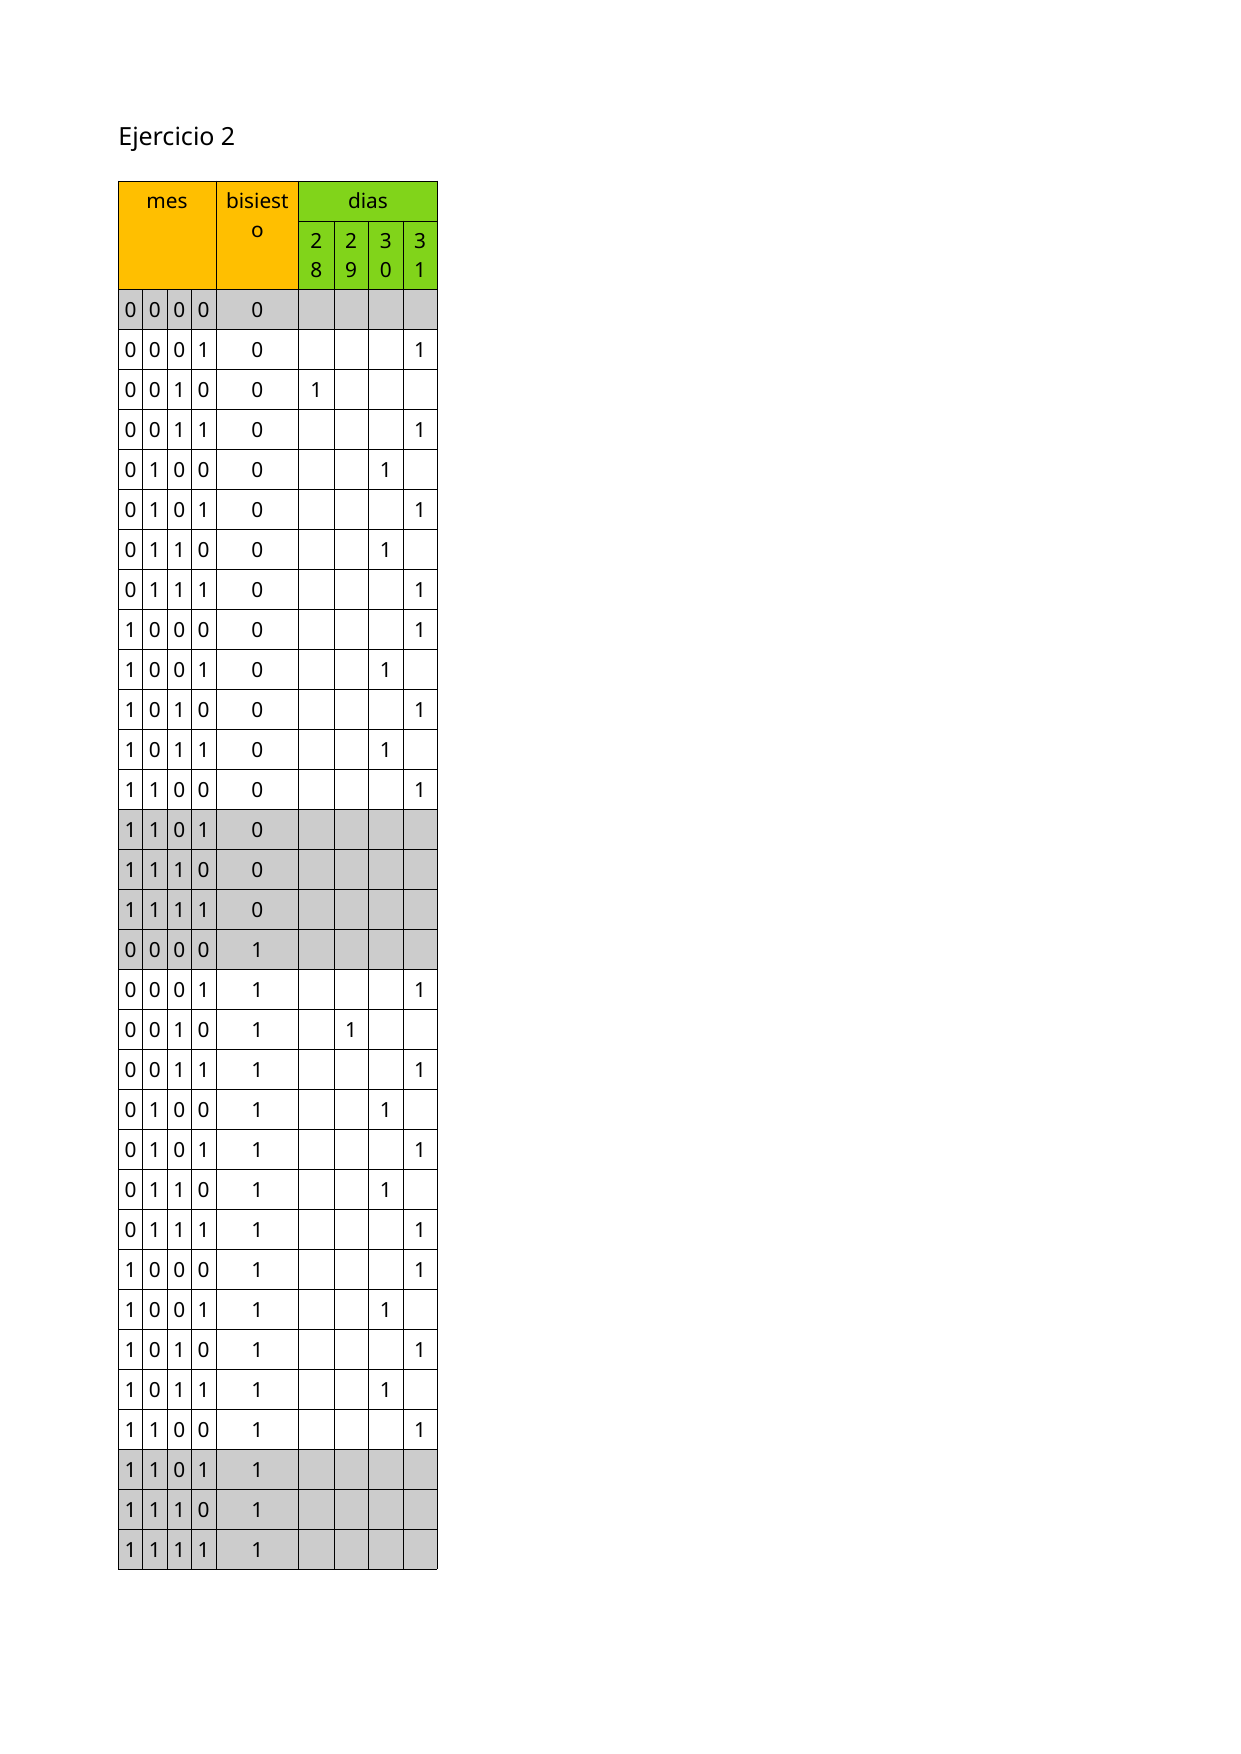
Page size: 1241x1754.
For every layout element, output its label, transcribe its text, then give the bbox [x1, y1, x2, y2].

table_cell [335, 450, 368, 489]
table_cell 0 [192, 1410, 216, 1449]
table_cell 0 [119, 290, 142, 329]
table_cell [299, 1090, 334, 1129]
table_cell 1 [143, 450, 167, 489]
table_cell [299, 1250, 334, 1289]
table_cell 0 [217, 410, 298, 449]
table_cell 1 [168, 570, 191, 609]
table_cell 1 [119, 1330, 142, 1369]
table_cell [299, 890, 334, 929]
table_cell 1 [119, 770, 142, 809]
table_cell 0 [143, 330, 167, 369]
table_cell [369, 890, 403, 929]
table_cell 1 [369, 1090, 403, 1129]
table_cell 0 [192, 930, 216, 969]
table_cell 1 [119, 1370, 142, 1409]
table_cell 1 [168, 850, 191, 889]
table_cell 1 [369, 1290, 403, 1329]
table_cell 1 [369, 450, 403, 489]
table_cell [299, 290, 334, 329]
table_cell 1 [404, 610, 437, 649]
table_cell [299, 1330, 334, 1369]
table_cell [335, 1530, 368, 1569]
table_cell 1 [369, 1370, 403, 1409]
table_cell 0 [217, 850, 298, 889]
table_cell 0 [192, 850, 216, 889]
table_cell [299, 1210, 334, 1249]
table_cell 1 [192, 1450, 216, 1489]
table_cell 1 [192, 1130, 216, 1169]
table_cell [404, 370, 437, 409]
table_cell [404, 1370, 437, 1409]
table_cell [369, 1050, 403, 1089]
table_cell 0 [192, 1250, 216, 1289]
table_header bisiesto [217, 182, 298, 289]
table_cell 0 [192, 1010, 216, 1049]
table_cell 1 [168, 1370, 191, 1409]
table_cell 1 [192, 490, 216, 529]
table_cell 1 [404, 1250, 437, 1289]
table_cell 0 [192, 290, 216, 329]
table_cell 0 [168, 1410, 191, 1449]
table_cell 0 [119, 1050, 142, 1089]
table_cell [404, 930, 437, 969]
table_cell 1 [192, 570, 216, 609]
table_cell [369, 770, 403, 809]
table_cell [369, 410, 403, 449]
table_cell 1 [404, 570, 437, 609]
table_cell [335, 530, 368, 569]
table_cell [299, 770, 334, 809]
table_cell 1 [404, 1410, 437, 1449]
table_cell 1 [192, 1050, 216, 1089]
table_cell 1 [217, 1290, 298, 1329]
table_cell 0 [192, 450, 216, 489]
table_cell 1 [192, 1210, 216, 1249]
table_cell 0 [119, 1090, 142, 1129]
table_cell 1 [119, 1290, 142, 1329]
table_cell 0 [192, 1170, 216, 1209]
table_cell [299, 490, 334, 529]
table_cell 0 [143, 650, 167, 689]
table_cell 1 [168, 690, 191, 729]
table_cell [335, 730, 368, 769]
table_cell 0 [192, 770, 216, 809]
table_cell [299, 1290, 334, 1329]
table_cell 0 [168, 1290, 191, 1329]
table_cell 1 [404, 330, 437, 369]
table_cell 1 [192, 1530, 216, 1569]
table_cell [335, 330, 368, 369]
table_cell [335, 1130, 368, 1169]
table_cell [335, 1410, 368, 1449]
table_cell 1 [404, 970, 437, 1009]
table_cell [369, 1130, 403, 1169]
table_cell [335, 1290, 368, 1329]
table_cell 1 [168, 370, 191, 409]
table_cell 0 [119, 330, 142, 369]
table_cell [299, 1170, 334, 1209]
table_cell [369, 1250, 403, 1289]
table_cell [404, 1090, 437, 1129]
table_cell 0 [217, 570, 298, 609]
table_cell 1 [404, 690, 437, 729]
table_cell [299, 610, 334, 649]
table_cell [404, 1530, 437, 1569]
table_cell 1 [192, 1290, 216, 1329]
table_cell [335, 690, 368, 729]
table_cell [335, 850, 368, 889]
table_cell 1 [299, 370, 334, 409]
table_cell 1 [168, 1170, 191, 1209]
table_cell [335, 1170, 368, 1209]
table_cell [404, 730, 437, 769]
table_cell 1 [119, 850, 142, 889]
table_cell [335, 1370, 368, 1409]
table_cell [369, 370, 403, 409]
table_cell [299, 330, 334, 369]
table_cell 1 [143, 1170, 167, 1209]
table_cell 1 [369, 650, 403, 689]
table_cell 1 [119, 610, 142, 649]
table_cell 1 [369, 530, 403, 569]
table_cell 1 [119, 1410, 142, 1449]
table_cell 0 [217, 890, 298, 929]
table_cell 1 [168, 730, 191, 769]
table_cell [369, 850, 403, 889]
table_cell 1 [143, 1130, 167, 1169]
table_cell 1 [404, 770, 437, 809]
table_cell 0 [217, 610, 298, 649]
table_cell 1 [143, 570, 167, 609]
table_cell 1 [217, 1170, 298, 1209]
table_cell 1 [192, 330, 216, 369]
table_cell 0 [168, 1250, 191, 1289]
table_cell 0 [143, 690, 167, 729]
table_cell 0 [143, 290, 167, 329]
table_cell 1 [119, 1490, 142, 1529]
table_cell 0 [143, 1250, 167, 1289]
table_cell 0 [143, 970, 167, 1009]
table_cell 0 [217, 730, 298, 769]
table_cell 0 [119, 1170, 142, 1209]
table_cell 0 [143, 1370, 167, 1409]
table_cell [369, 1530, 403, 1569]
table_cell 1 [168, 890, 191, 929]
table_cell 0 [119, 490, 142, 529]
table_cell [369, 690, 403, 729]
table_header mes [119, 182, 216, 289]
table_cell [369, 1450, 403, 1489]
table_cell 0 [119, 370, 142, 409]
table_cell 0 [143, 1330, 167, 1369]
table_cell 1 [192, 410, 216, 449]
table_cell [299, 810, 334, 849]
text Ejercicio 2 [118, 118, 1122, 152]
table_cell [369, 1330, 403, 1369]
table_cell [369, 1410, 403, 1449]
table_cell 0 [217, 490, 298, 529]
table_cell 1 [143, 1450, 167, 1489]
table_cell 31 [404, 222, 437, 289]
table_cell 1 [217, 930, 298, 969]
table_cell 1 [143, 1530, 167, 1569]
table_cell [335, 810, 368, 849]
table_cell [404, 450, 437, 489]
table_cell 1 [369, 730, 403, 769]
table_cell 1 [404, 490, 437, 529]
table_cell [335, 930, 368, 969]
table_cell [369, 570, 403, 609]
table_cell 1 [217, 1410, 298, 1449]
table_cell 0 [192, 1090, 216, 1129]
table_cell [299, 650, 334, 689]
table_cell [404, 890, 437, 929]
table_cell 0 [119, 930, 142, 969]
table_cell 1 [168, 1050, 191, 1089]
table_cell [335, 650, 368, 689]
table_cell 0 [168, 770, 191, 809]
table_cell 1 [119, 1250, 142, 1289]
table_cell 0 [119, 570, 142, 609]
table_cell 0 [119, 530, 142, 569]
table_cell [299, 730, 334, 769]
table_cell [299, 1010, 334, 1049]
table_cell [299, 850, 334, 889]
table_cell [299, 930, 334, 969]
table_cell [369, 290, 403, 329]
table_cell [335, 370, 368, 409]
table_cell 1 [404, 1130, 437, 1169]
table_cell 0 [168, 290, 191, 329]
table_cell 1 [217, 1050, 298, 1089]
table_cell 0 [192, 370, 216, 409]
table_cell 1 [119, 650, 142, 689]
table_cell [299, 970, 334, 1009]
table_cell [335, 290, 368, 329]
table_cell 0 [217, 290, 298, 329]
table_cell 1 [143, 530, 167, 569]
table_cell [404, 1010, 437, 1049]
table_cell 1 [119, 730, 142, 769]
table_cell 0 [119, 1130, 142, 1169]
table_cell 1 [217, 1130, 298, 1169]
table_cell 1 [217, 1090, 298, 1129]
table_cell 1 [192, 730, 216, 769]
table_cell [335, 770, 368, 809]
table_cell 0 [168, 810, 191, 849]
table_cell 1 [217, 970, 298, 1009]
table_cell 0 [143, 1050, 167, 1089]
table_cell [369, 970, 403, 1009]
table_cell 1 [404, 1330, 437, 1369]
table_cell 1 [168, 1330, 191, 1369]
table_header dias [299, 182, 437, 221]
table_cell 28 [299, 222, 334, 289]
table_cell [369, 1490, 403, 1529]
table_cell [299, 450, 334, 489]
table_cell 1 [143, 850, 167, 889]
table_cell 0 [168, 490, 191, 529]
table_cell [299, 1490, 334, 1529]
table_cell 0 [217, 770, 298, 809]
table_cell 0 [168, 1130, 191, 1169]
table_cell [335, 1210, 368, 1249]
table_cell [335, 1330, 368, 1369]
table_cell [404, 290, 437, 329]
table_cell 0 [192, 690, 216, 729]
table_cell [369, 610, 403, 649]
table_cell 1 [217, 1250, 298, 1289]
table_cell [335, 890, 368, 929]
table_cell 0 [168, 970, 191, 1009]
table_cell 1 [119, 690, 142, 729]
table_cell 0 [143, 1010, 167, 1049]
table_cell 0 [119, 450, 142, 489]
table_cell [335, 1250, 368, 1289]
table_cell 1 [143, 490, 167, 529]
table_cell 0 [217, 650, 298, 689]
table_cell 1 [143, 1410, 167, 1449]
table_cell [299, 570, 334, 609]
table_cell 1 [119, 810, 142, 849]
table_cell [404, 1450, 437, 1489]
table_cell [404, 1490, 437, 1529]
table_cell 0 [119, 970, 142, 1009]
table_cell [369, 330, 403, 369]
table_cell [299, 530, 334, 569]
table_cell 0 [143, 930, 167, 969]
table_cell 0 [168, 450, 191, 489]
table_cell 0 [119, 1010, 142, 1049]
table_cell 1 [217, 1010, 298, 1049]
table_cell 0 [168, 930, 191, 969]
table_cell [404, 810, 437, 849]
table_cell 0 [143, 1290, 167, 1329]
table_cell 0 [143, 370, 167, 409]
table_cell [369, 1010, 403, 1049]
table_cell [335, 970, 368, 1009]
table_cell 1 [192, 970, 216, 1009]
table_cell 1 [192, 1370, 216, 1409]
table_cell 1 [143, 1090, 167, 1129]
table_cell 1 [192, 890, 216, 929]
table_cell 0 [168, 1450, 191, 1489]
table_cell [369, 930, 403, 969]
table_cell 29 [335, 222, 368, 289]
table_cell 1 [217, 1450, 298, 1489]
table_cell [335, 570, 368, 609]
table_cell 1 [404, 1050, 437, 1089]
table_cell 0 [217, 450, 298, 489]
table_cell 0 [217, 810, 298, 849]
table_cell [335, 410, 368, 449]
table_cell 1 [143, 1490, 167, 1529]
table_cell [299, 1370, 334, 1409]
table_cell [369, 810, 403, 849]
table_cell 0 [143, 730, 167, 769]
table_cell 0 [143, 410, 167, 449]
table_cell 1 [217, 1530, 298, 1569]
table_cell 1 [143, 890, 167, 929]
table_cell [404, 1290, 437, 1329]
table_cell 1 [217, 1330, 298, 1369]
table_cell 0 [143, 610, 167, 649]
table_cell 1 [217, 1210, 298, 1249]
table_cell 0 [217, 330, 298, 369]
table_cell 1 [119, 1530, 142, 1569]
table_cell 0 [217, 370, 298, 409]
table_cell 1 [404, 410, 437, 449]
table_cell [299, 410, 334, 449]
table_cell [299, 1410, 334, 1449]
table_cell 0 [168, 330, 191, 369]
table_cell 0 [192, 1490, 216, 1529]
table_cell 1 [168, 410, 191, 449]
table_cell 1 [217, 1490, 298, 1529]
table_cell 30 [369, 222, 403, 289]
table_cell [299, 1450, 334, 1489]
table_cell 1 [192, 650, 216, 689]
table_cell 1 [119, 1450, 142, 1489]
table_cell 1 [143, 810, 167, 849]
table_cell 1 [143, 770, 167, 809]
table_cell 0 [119, 410, 142, 449]
table_cell 0 [168, 610, 191, 649]
table_cell 1 [404, 1210, 437, 1249]
table_cell [299, 690, 334, 729]
table_cell 1 [143, 1210, 167, 1249]
table_cell 0 [119, 1210, 142, 1249]
table_cell 0 [192, 610, 216, 649]
table_cell 1 [168, 1490, 191, 1529]
table_cell 1 [168, 530, 191, 569]
table_cell 1 [168, 1010, 191, 1049]
table_cell 0 [168, 650, 191, 689]
table_cell 0 [217, 690, 298, 729]
table_cell 1 [192, 810, 216, 849]
table_cell [299, 1050, 334, 1089]
table_cell [335, 1050, 368, 1089]
table_cell [404, 850, 437, 889]
table_cell [335, 1450, 368, 1489]
table_cell [335, 610, 368, 649]
table_cell 1 [168, 1530, 191, 1569]
table_cell 0 [192, 1330, 216, 1369]
table_cell 1 [168, 1210, 191, 1249]
table_cell [369, 1210, 403, 1249]
table_cell 1 [335, 1010, 368, 1049]
table_cell [335, 490, 368, 529]
table_cell [404, 1170, 437, 1209]
table_cell [335, 1090, 368, 1129]
table_cell 0 [217, 530, 298, 569]
table_cell [299, 1530, 334, 1569]
table_cell 1 [217, 1370, 298, 1409]
table_cell [404, 530, 437, 569]
table_cell [404, 650, 437, 689]
table_cell [335, 1490, 368, 1529]
table_cell [299, 1130, 334, 1169]
table_cell 1 [119, 890, 142, 929]
table_cell 0 [192, 530, 216, 569]
table_cell 0 [168, 1090, 191, 1129]
table_cell 1 [369, 1170, 403, 1209]
table_cell [369, 490, 403, 529]
